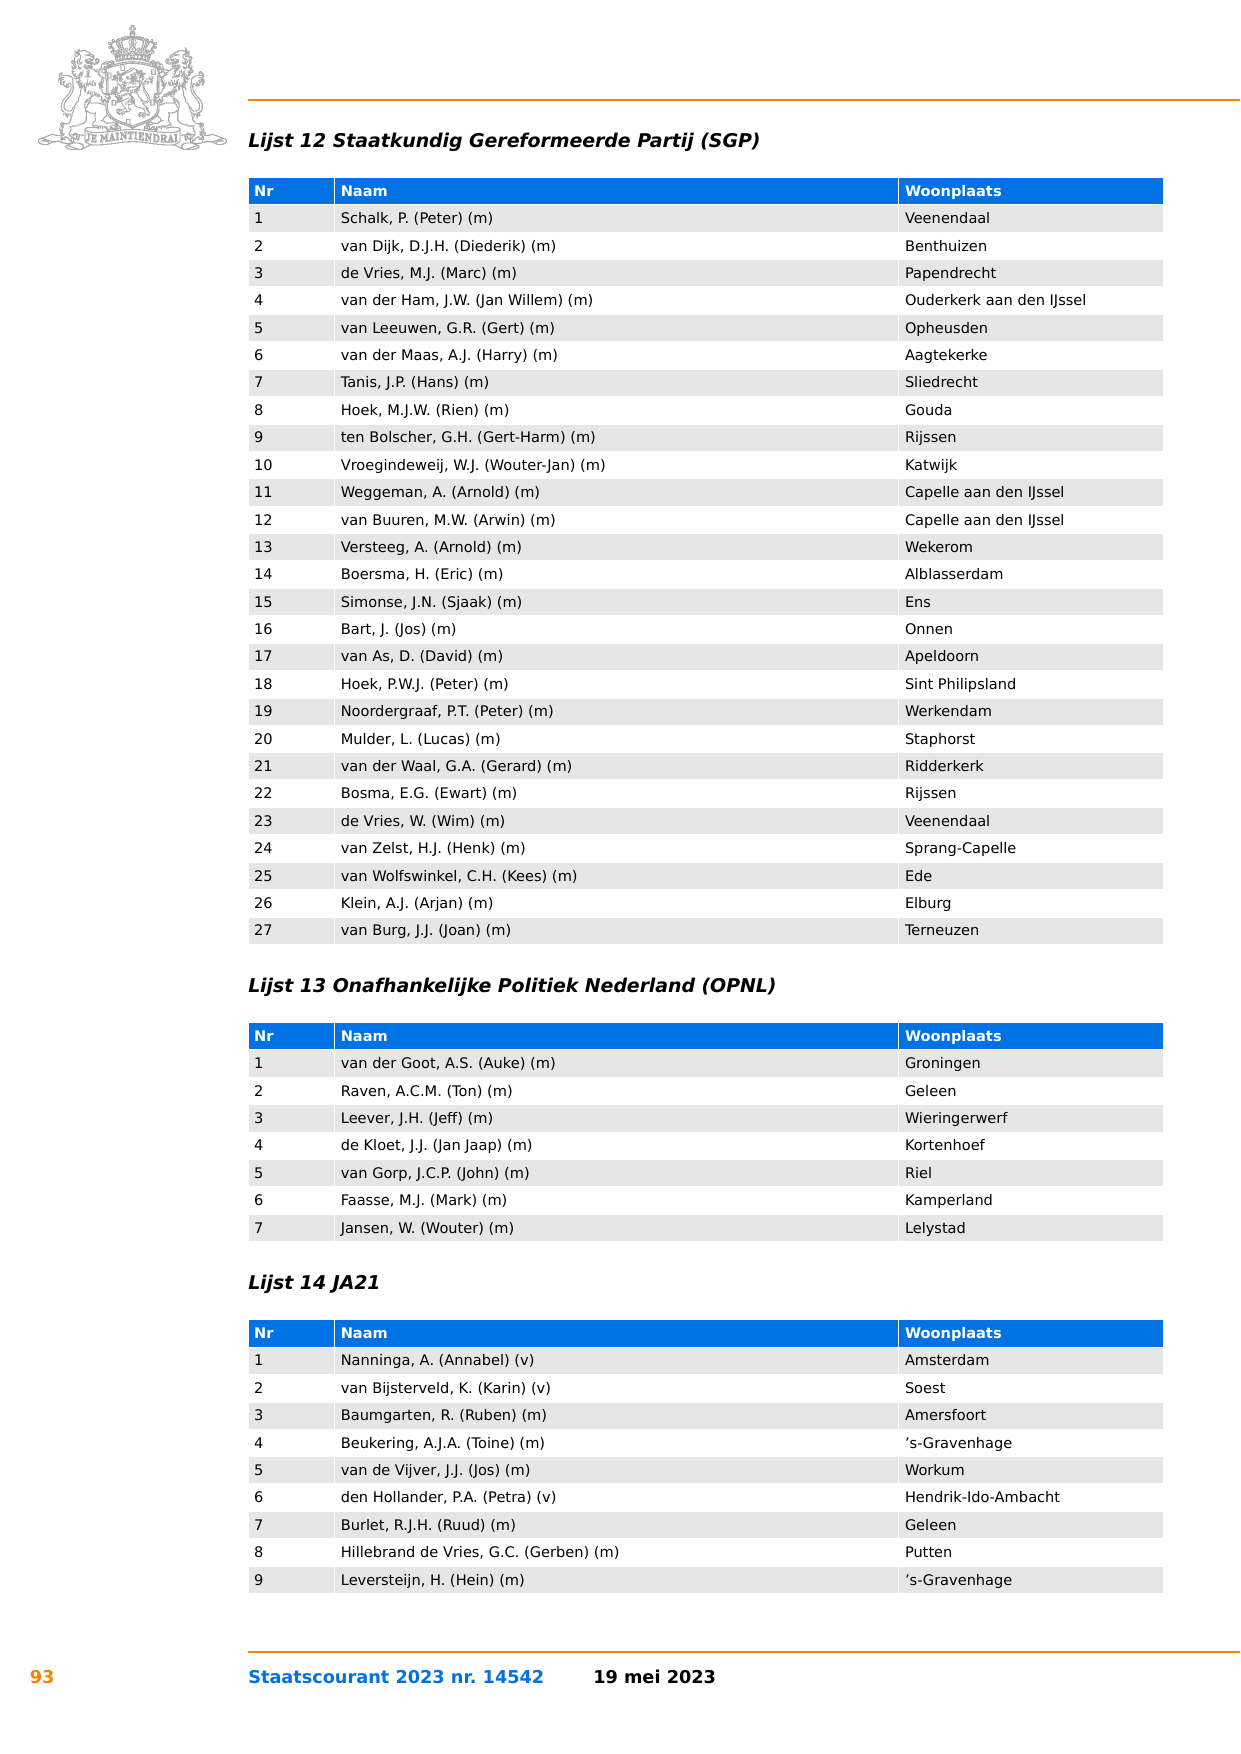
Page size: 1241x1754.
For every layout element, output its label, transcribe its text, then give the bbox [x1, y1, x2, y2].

table_cell van de Vijver, J.J. (Jos) (m) [335, 1457, 898, 1483]
table_cell Rijssen [899, 781, 1163, 807]
table_cell van Wolfswinkel, C.H. (Kees) (m) [335, 863, 898, 889]
table_header Nr [249, 1023, 334, 1049]
table_cell 8 [249, 397, 334, 423]
picture [38, 25, 227, 150]
table_cell van der Ham, J.W. (Jan Willem) (m) [335, 288, 898, 314]
table_cell Riel [899, 1160, 1163, 1186]
table_cell 7 [249, 370, 334, 396]
table_cell Hendrik-Ido-Ambacht [899, 1485, 1163, 1511]
table_cell 5 [249, 315, 334, 341]
table_cell Hillebrand de Vries, G.C. (Gerben) (m) [335, 1539, 898, 1566]
table_header Woonplaats [899, 1320, 1163, 1347]
table_cell Staphorst [899, 726, 1163, 752]
table_cell van Buuren, M.W. (Arwin) (m) [335, 507, 898, 533]
table_cell 2 [249, 1078, 334, 1104]
table_cell ’s-Gravenhage [899, 1430, 1163, 1456]
table_cell Klein, A.J. (Arjan) (m) [335, 890, 898, 917]
table_cell Sprang-Capelle [899, 835, 1163, 862]
table_cell Schalk, P. (Peter) (m) [335, 205, 898, 232]
table_cell van Zelst, H.J. (Henk) (m) [335, 835, 898, 862]
table_cell de Kloet, J.J. (Jan Jaap) (m) [335, 1133, 898, 1159]
table_cell 25 [249, 863, 334, 889]
table_cell ten Bolscher, G.H. (Gert-Harm) (m) [335, 425, 898, 451]
subtitle Lijst 12 Staatkundig Gereformeerde Partij (SGP) [248, 130, 1163, 152]
table_cell Alblasserdam [899, 561, 1163, 588]
table_cell 2 [249, 1375, 334, 1401]
table_cell 26 [249, 890, 334, 917]
table_cell 1 [249, 205, 334, 232]
table_cell Kortenhoef [899, 1133, 1163, 1159]
table_cell 9 [249, 1567, 334, 1593]
table_header Naam [335, 1023, 898, 1049]
table_cell van der Waal, G.A. (Gerard) (m) [335, 753, 898, 779]
table_cell 10 [249, 452, 334, 478]
table_cell 4 [249, 1430, 334, 1456]
table_cell Opheusden [899, 315, 1163, 341]
table_cell 23 [249, 808, 334, 834]
table_cell Weggeman, A. (Arnold) (m) [335, 479, 898, 506]
table_cell 6 [249, 1188, 334, 1214]
table_cell 9 [249, 425, 334, 451]
table_cell Beukering, A.J.A. (Toine) (m) [335, 1430, 898, 1456]
table_cell 3 [249, 260, 334, 286]
table_cell Sliedrecht [899, 370, 1163, 396]
table_cell 17 [249, 644, 334, 670]
table_cell Kamperland [899, 1188, 1163, 1214]
table_cell 15 [249, 589, 334, 615]
table_cell Amsterdam [899, 1348, 1163, 1374]
table_cell Simonse, J.N. (Sjaak) (m) [335, 589, 898, 615]
table_cell Putten [899, 1539, 1163, 1566]
table_cell van Gorp, J.C.P. (John) (m) [335, 1160, 898, 1186]
table_cell Groningen [899, 1050, 1163, 1077]
table_cell van der Maas, A.J. (Harry) (m) [335, 342, 898, 369]
table_cell Ouderkerk aan den IJssel [899, 288, 1163, 314]
table_cell 16 [249, 616, 334, 643]
table_cell 8 [249, 1539, 334, 1566]
table_cell Workum [899, 1457, 1163, 1483]
table_cell Tanis, J.P. (Hans) (m) [335, 370, 898, 396]
table_cell Benthuizen [899, 233, 1163, 259]
table_cell 1 [249, 1348, 334, 1374]
table_cell Apeldoorn [899, 644, 1163, 670]
subtitle Lijst 14 JA21 [248, 1272, 1163, 1294]
table_cell Bosma, E.G. (Ewart) (m) [335, 781, 898, 807]
table_cell 4 [249, 1133, 334, 1159]
table_cell Veenendaal [899, 205, 1163, 232]
table_cell 27 [249, 918, 334, 944]
table_cell ’s-Gravenhage [899, 1567, 1163, 1593]
table_cell Bart, J. (Jos) (m) [335, 616, 898, 643]
table_cell 6 [249, 342, 334, 369]
table_cell Hoek, M.J.W. (Rien) (m) [335, 397, 898, 423]
table_cell Sint Philipsland [899, 671, 1163, 697]
table_header Nr [249, 1320, 334, 1347]
table_cell 3 [249, 1105, 334, 1132]
table_cell Elburg [899, 890, 1163, 917]
table_cell 12 [249, 507, 334, 533]
table_cell Boersma, H. (Eric) (m) [335, 561, 898, 588]
table_cell Veenendaal [899, 808, 1163, 834]
table_cell 1 [249, 1050, 334, 1077]
table_cell Noordergraaf, P.T. (Peter) (m) [335, 699, 898, 725]
table_cell Geleen [899, 1078, 1163, 1104]
table_cell 22 [249, 781, 334, 807]
table_cell van Leeuwen, G.R. (Gert) (m) [335, 315, 898, 341]
table_cell 6 [249, 1485, 334, 1511]
table_cell Katwijk [899, 452, 1163, 478]
table_cell Rijssen [899, 425, 1163, 451]
table_cell Wieringerwerf [899, 1105, 1163, 1132]
table_cell 2 [249, 233, 334, 259]
table_cell van Burg, J.J. (Joan) (m) [335, 918, 898, 944]
table_cell van Bijsterveld, K. (Karin) (v) [335, 1375, 898, 1401]
table_cell Soest [899, 1375, 1163, 1401]
table_cell 19 [249, 699, 334, 725]
table_cell Werkendam [899, 699, 1163, 725]
table_cell Ede [899, 863, 1163, 889]
table_cell Onnen [899, 616, 1163, 643]
table_cell 18 [249, 671, 334, 697]
table_cell Wekerom [899, 534, 1163, 560]
table_cell Baumgarten, R. (Ruben) (m) [335, 1403, 898, 1429]
table_cell Terneuzen [899, 918, 1163, 944]
table_cell Faasse, M.J. (Mark) (m) [335, 1188, 898, 1214]
table_cell 4 [249, 288, 334, 314]
table_cell Mulder, L. (Lucas) (m) [335, 726, 898, 752]
subtitle Lijst 13 Onafhankelijke Politiek Nederland (OPNL) [248, 975, 1163, 997]
table_cell van Dijk, D.J.H. (Diederik) (m) [335, 233, 898, 259]
table_cell 21 [249, 753, 334, 779]
table_cell Capelle aan den IJssel [899, 507, 1163, 533]
table_cell den Hollander, P.A. (Petra) (v) [335, 1485, 898, 1511]
table_cell 7 [249, 1215, 334, 1241]
table_cell de Vries, W. (Wim) (m) [335, 808, 898, 834]
table_cell de Vries, M.J. (Marc) (m) [335, 260, 898, 286]
table_cell van der Goot, A.S. (Auke) (m) [335, 1050, 898, 1077]
table_cell Gouda [899, 397, 1163, 423]
table_cell Ens [899, 589, 1163, 615]
table_cell 24 [249, 835, 334, 862]
table_cell 13 [249, 534, 334, 560]
table_cell Capelle aan den IJssel [899, 479, 1163, 506]
table_cell Nanninga, A. (Annabel) (v) [335, 1348, 898, 1374]
table_header Woonplaats [899, 178, 1163, 204]
table_cell Geleen [899, 1512, 1163, 1538]
table_cell 5 [249, 1160, 334, 1186]
table_cell Aagtekerke [899, 342, 1163, 369]
table_cell van As, D. (David) (m) [335, 644, 898, 670]
table_cell Lelystad [899, 1215, 1163, 1241]
table_cell 20 [249, 726, 334, 752]
table_cell Burlet, R.J.H. (Ruud) (m) [335, 1512, 898, 1538]
table_cell Ridderkerk [899, 753, 1163, 779]
table_cell 14 [249, 561, 334, 588]
table_header Nr [249, 178, 334, 204]
table_cell 3 [249, 1403, 334, 1429]
table_header Naam [335, 178, 898, 204]
table_cell 11 [249, 479, 334, 506]
table_cell 7 [249, 1512, 334, 1538]
table_cell Raven, A.C.M. (Ton) (m) [335, 1078, 898, 1104]
table_cell 5 [249, 1457, 334, 1483]
table_cell Jansen, W. (Wouter) (m) [335, 1215, 898, 1241]
table_cell Leversteijn, H. (Hein) (m) [335, 1567, 898, 1593]
table_header Woonplaats [899, 1023, 1163, 1049]
table_cell Hoek, P.W.J. (Peter) (m) [335, 671, 898, 697]
table_cell Vroegindeweij, W.J. (Wouter-Jan) (m) [335, 452, 898, 478]
table_cell Papendrecht [899, 260, 1163, 286]
table_cell Amersfoort [899, 1403, 1163, 1429]
table_cell Leever, J.H. (Jeff) (m) [335, 1105, 898, 1132]
table_cell Versteeg, A. (Arnold) (m) [335, 534, 898, 560]
table_header Naam [335, 1320, 898, 1347]
